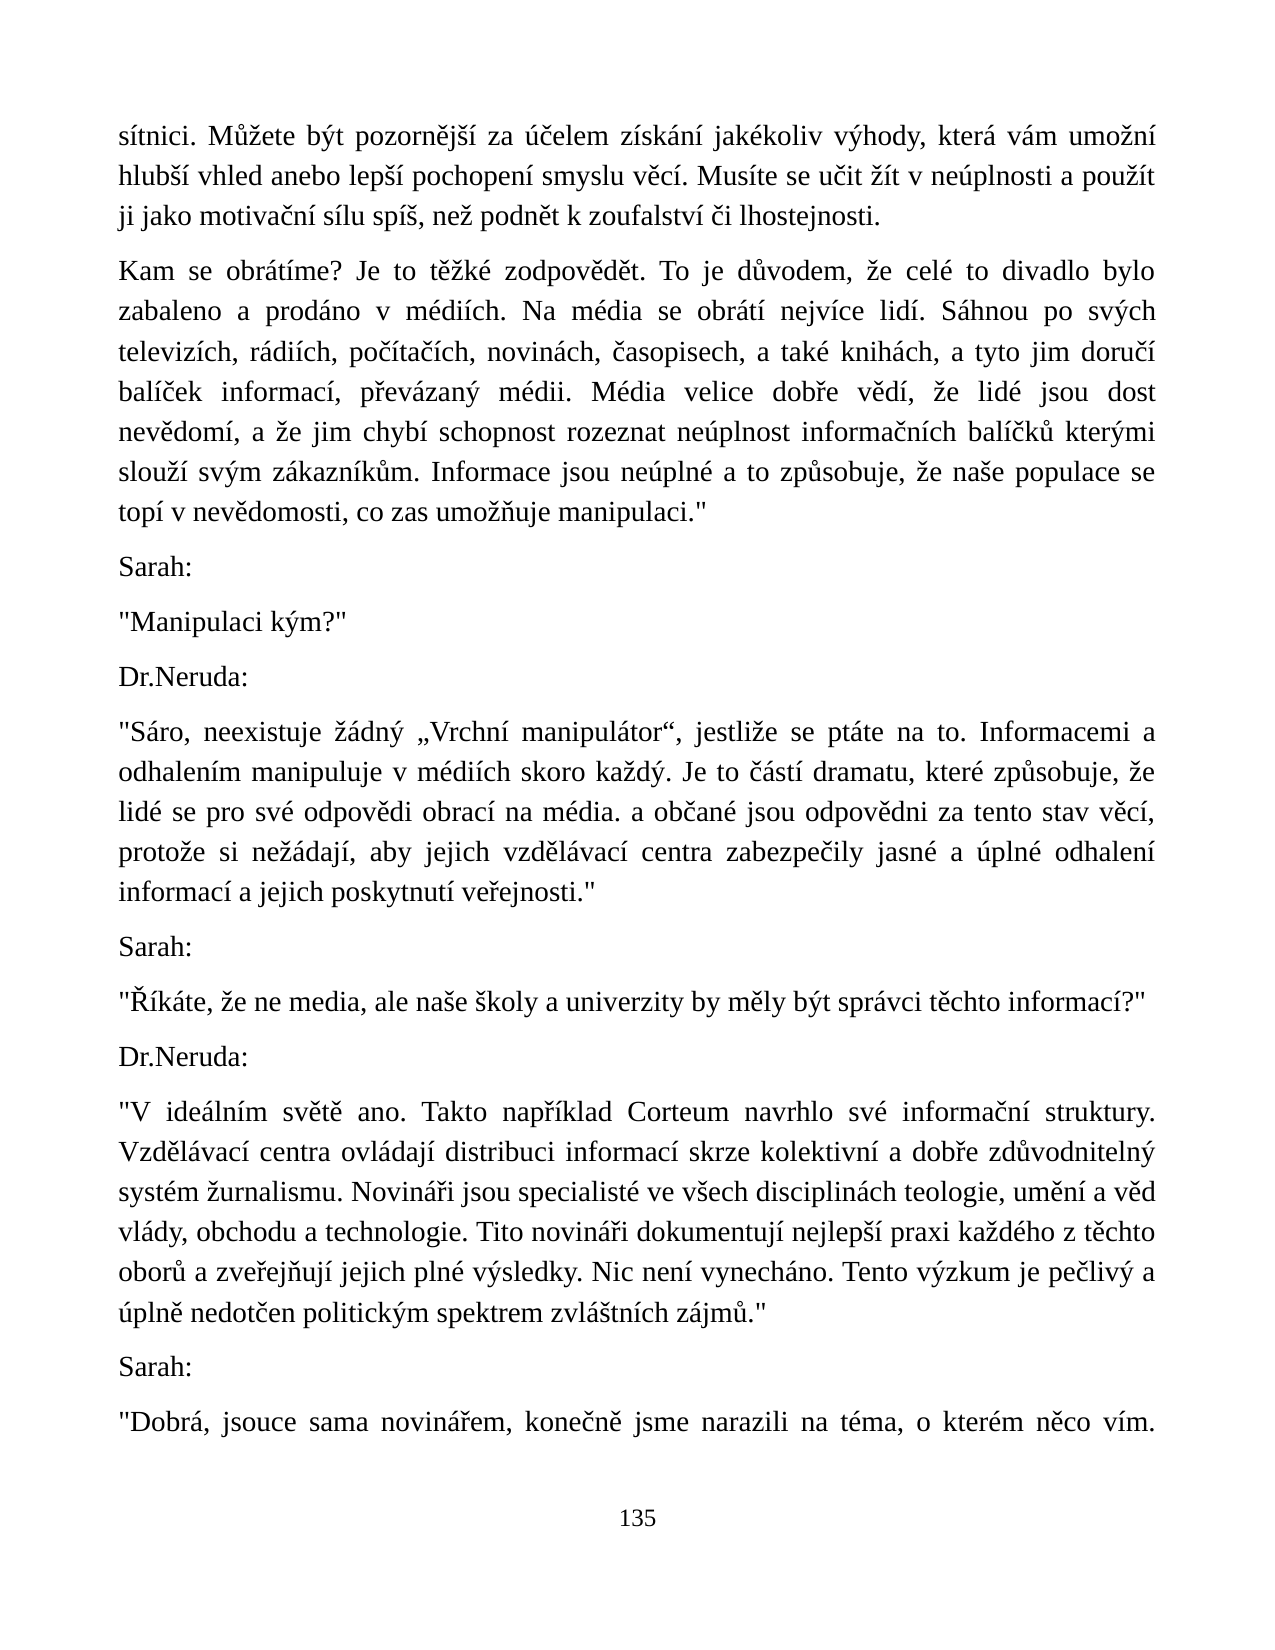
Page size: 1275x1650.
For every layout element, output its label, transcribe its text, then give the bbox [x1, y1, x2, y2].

text Kam se obrátíme? Je to těžké zodpovědět. To je důvodem, že celé to divadlo bylo zabaleno a prodáno v médiích. Na média se obrátí nejvíce lidí. Sáhnou po svých televizích, rádiích, počítačích, novinách, časopisech, a také knihách, a tyto jim doručí balíček informací, převázaný médii. Média velice dobře vědí, že lidé jsou dost nevědomí, a že jim chybí schopnost rozeznat neúplnost informačních balíčků kterými slouží svým zákazníkům. Informace jsou neúplné a to způsobuje, že naše populace se topí v nevědomosti, co zas umožňuje manipulaci." [118, 253, 1157, 528]
text Sarah: [118, 549, 1157, 583]
text "V ideálním světě ano. Takto například Corteum navrhlo své informační struktury. Vzdělávací centra ovládají distribuci informací skrze kolektivní a dobře zdůvodnitelný systém žurnalismu. Novináři jsou specialisté ve všech disciplinách teologie, umění a věd vlády, obchodu a technologie. Tito novináři dokumentují nejlepší praxi každého z těchto oborů a zveřejňují jejich plné výsledky. Nic není vynecháno. Tento výzkum je pečlivý a úplně nedotčen politickým spektrem zvláštních zájmů." [118, 1094, 1157, 1328]
text "Manipulaci kým?" [118, 604, 1157, 638]
text Sarah: [118, 1349, 1157, 1383]
text Sarah: [118, 929, 1157, 963]
text "Říkáte, že ne media, ale naše školy a univerzity by měly být správci těchto informací?" [118, 984, 1157, 1018]
text sítnici. Můžete být pozornější za účelem získání jakékoliv výhody, která vám umožní hlubší vhled anebo lepší pochopení smyslu věcí. Musíte se učit žít v neúplnosti a použít ji jako motivační sílu spíš, než podnět k zoufalství či lhostejnosti. [118, 118, 1157, 232]
text "Dobrá, jsouce sama novinářem, konečně jsme narazili na téma, o kterém něco vím. [118, 1404, 1157, 1438]
text Dr.Neruda: [118, 1039, 1157, 1072]
text "Sáro, neexistuje žádný „Vrchní manipulátor“, jestliže se ptáte na to. Informacemi a odhalením manipuluje v médiích skoro každý. Je to částí dramatu, které způsobuje, že lidé se pro své odpovědi obrací na média. a občané jsou odpovědni za tento stav věcí, protože si nežádají, aby jejich vzdělávací centra zabezpečily jasné a úplné odhalení informací a jejich poskytnutí veřejnosti." [118, 714, 1157, 908]
text Dr.Neruda: [118, 659, 1157, 692]
